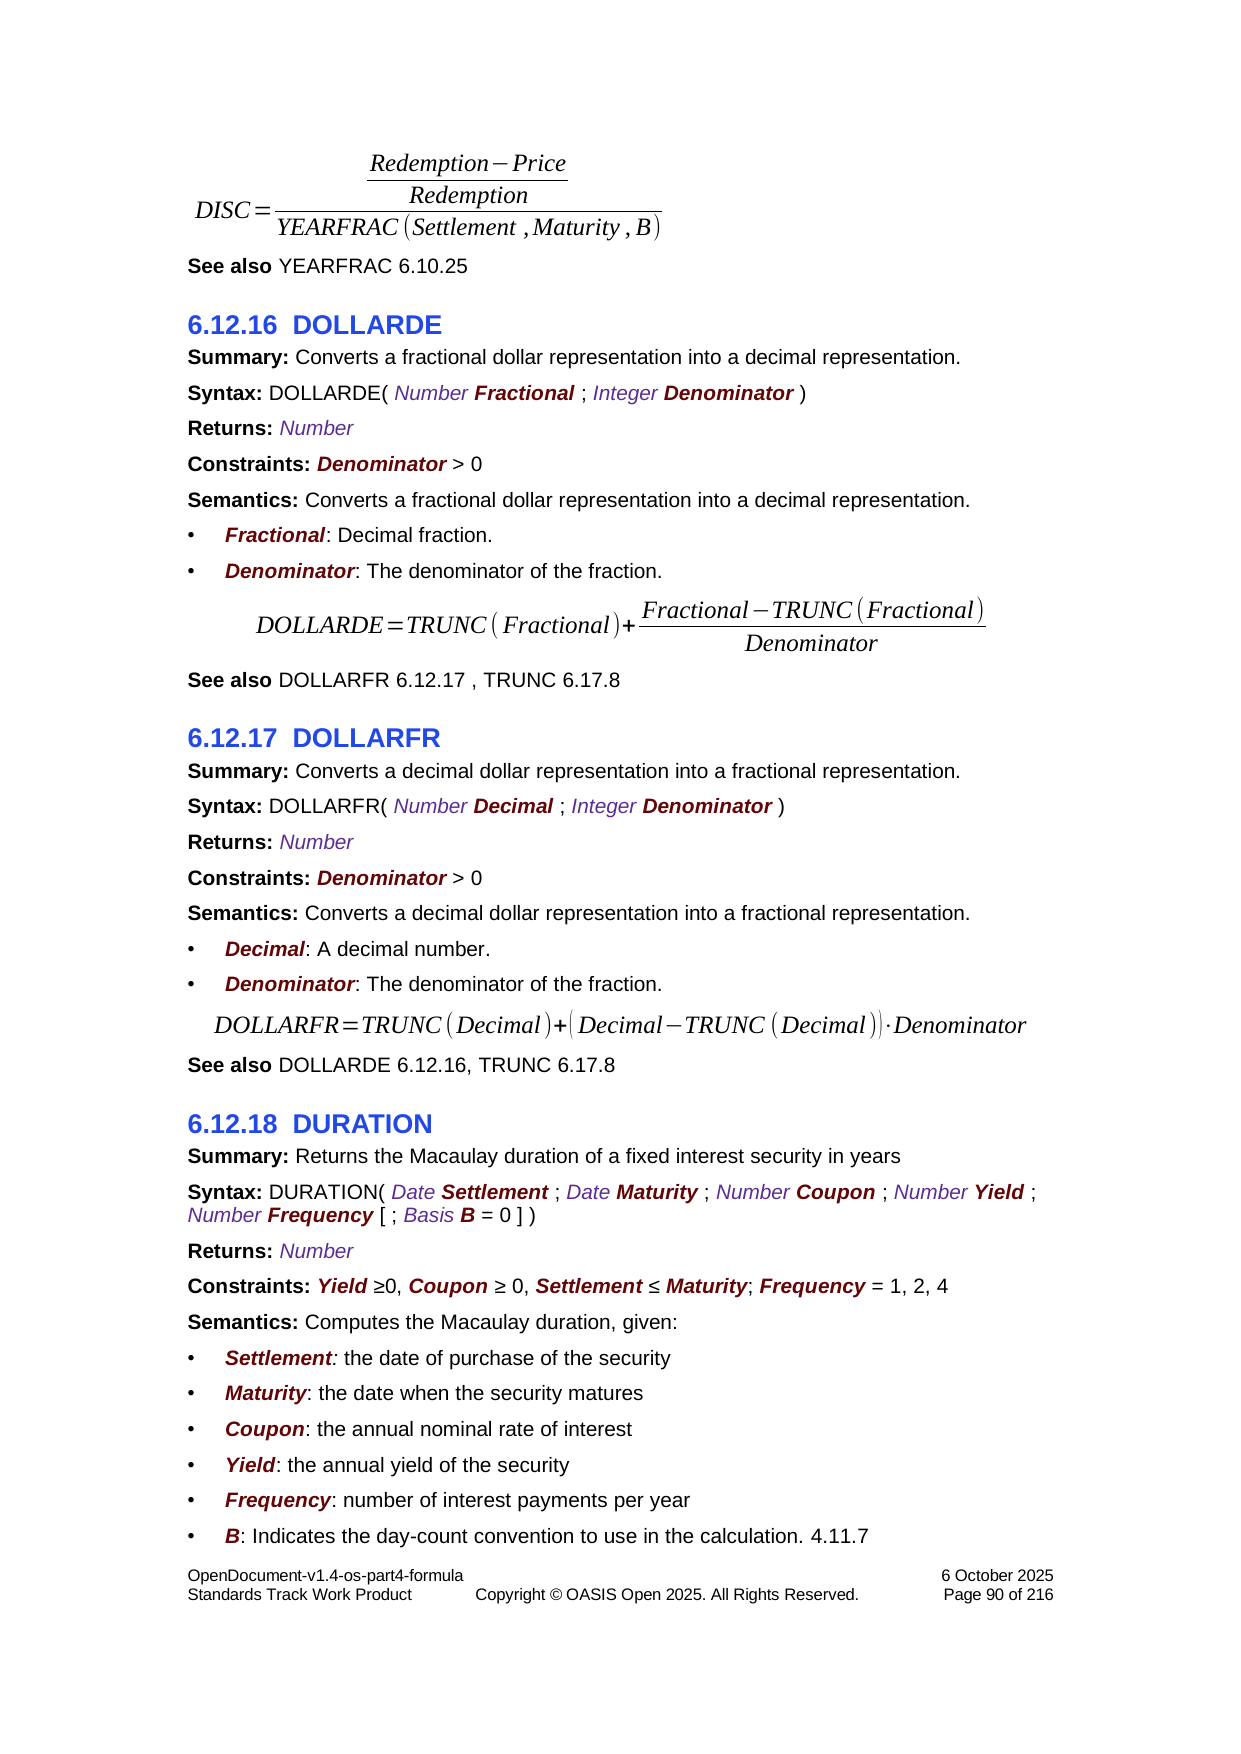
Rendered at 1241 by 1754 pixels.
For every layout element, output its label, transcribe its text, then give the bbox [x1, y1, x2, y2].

text Constraints: Denominator > 0 [187, 452, 1053, 476]
subtitle DURATION [187, 1108, 1053, 1138]
text See also DOLLARFR 6.12.17 , TRUNC 6.17.8 [187, 668, 1053, 692]
subtitle DOLLARDE [187, 309, 1053, 339]
text Semantics: Converts a fractional dollar representation into a decimal representation. [187, 488, 1053, 512]
text Syntax: DURATION( Date Settlement ; Date Maturity ; Number Coupon ; Number Yield ; Number Frequency [ ; Basis B = 0 ] ) [187, 1180, 1053, 1227]
list Fractional: Decimal fraction. [187, 524, 1053, 547]
subtitle DOLLARFR [187, 723, 1053, 753]
text Syntax: DOLLARDE( Number Fractional ; Integer Denominator ) [187, 381, 1053, 405]
text Syntax: DOLLARFR( Number Decimal ; Integer Denominator ) [187, 795, 1053, 818]
list B: Indicates the day-count convention to use in the calculation. 4.11.7 [187, 1524, 1053, 1548]
text Constraints: Yield ≥0, Coupon ≥ 0, Settlement ≤ Maturity; Frequency = 1, 2, 4 [187, 1275, 1053, 1298]
text Returns: Number [187, 417, 1053, 440]
text See also YEARFRAC 6.10.25 [187, 255, 1053, 278]
text Returns: Number [187, 1239, 1053, 1263]
list Settlement: the date of purchase of the security [187, 1346, 1053, 1370]
list Yield: the annual yield of the security [187, 1453, 1053, 1477]
text Constraints: Denominator > 0 [187, 866, 1053, 889]
list Maturity: the date when the security matures [187, 1382, 1053, 1405]
text See also DOLLARDE 6.12.16, TRUNC 6.17.8 [187, 1054, 1053, 1077]
list Frequency: number of interest payments per year [187, 1489, 1053, 1512]
text Summary: Converts a fractional dollar representation into a decimal representation. [187, 346, 1053, 369]
list Denominator: The denominator of the fraction. [187, 559, 1053, 583]
text Summary: Returns the Macaulay duration of a fixed interest security in years [187, 1144, 1053, 1168]
text Returns: Number [187, 830, 1053, 854]
text Semantics: Converts a decimal dollar representation into a fractional representation. [187, 902, 1053, 925]
text Semantics: Computes the Macaulay duration, given: [187, 1311, 1053, 1334]
list Denominator: The denominator of the fraction. [187, 973, 1053, 996]
text Summary: Converts a decimal dollar representation into a fractional representation. [187, 759, 1053, 783]
list Coupon: the annual nominal rate of interest [187, 1417, 1053, 1441]
list Decimal: A decimal number. [187, 937, 1053, 961]
